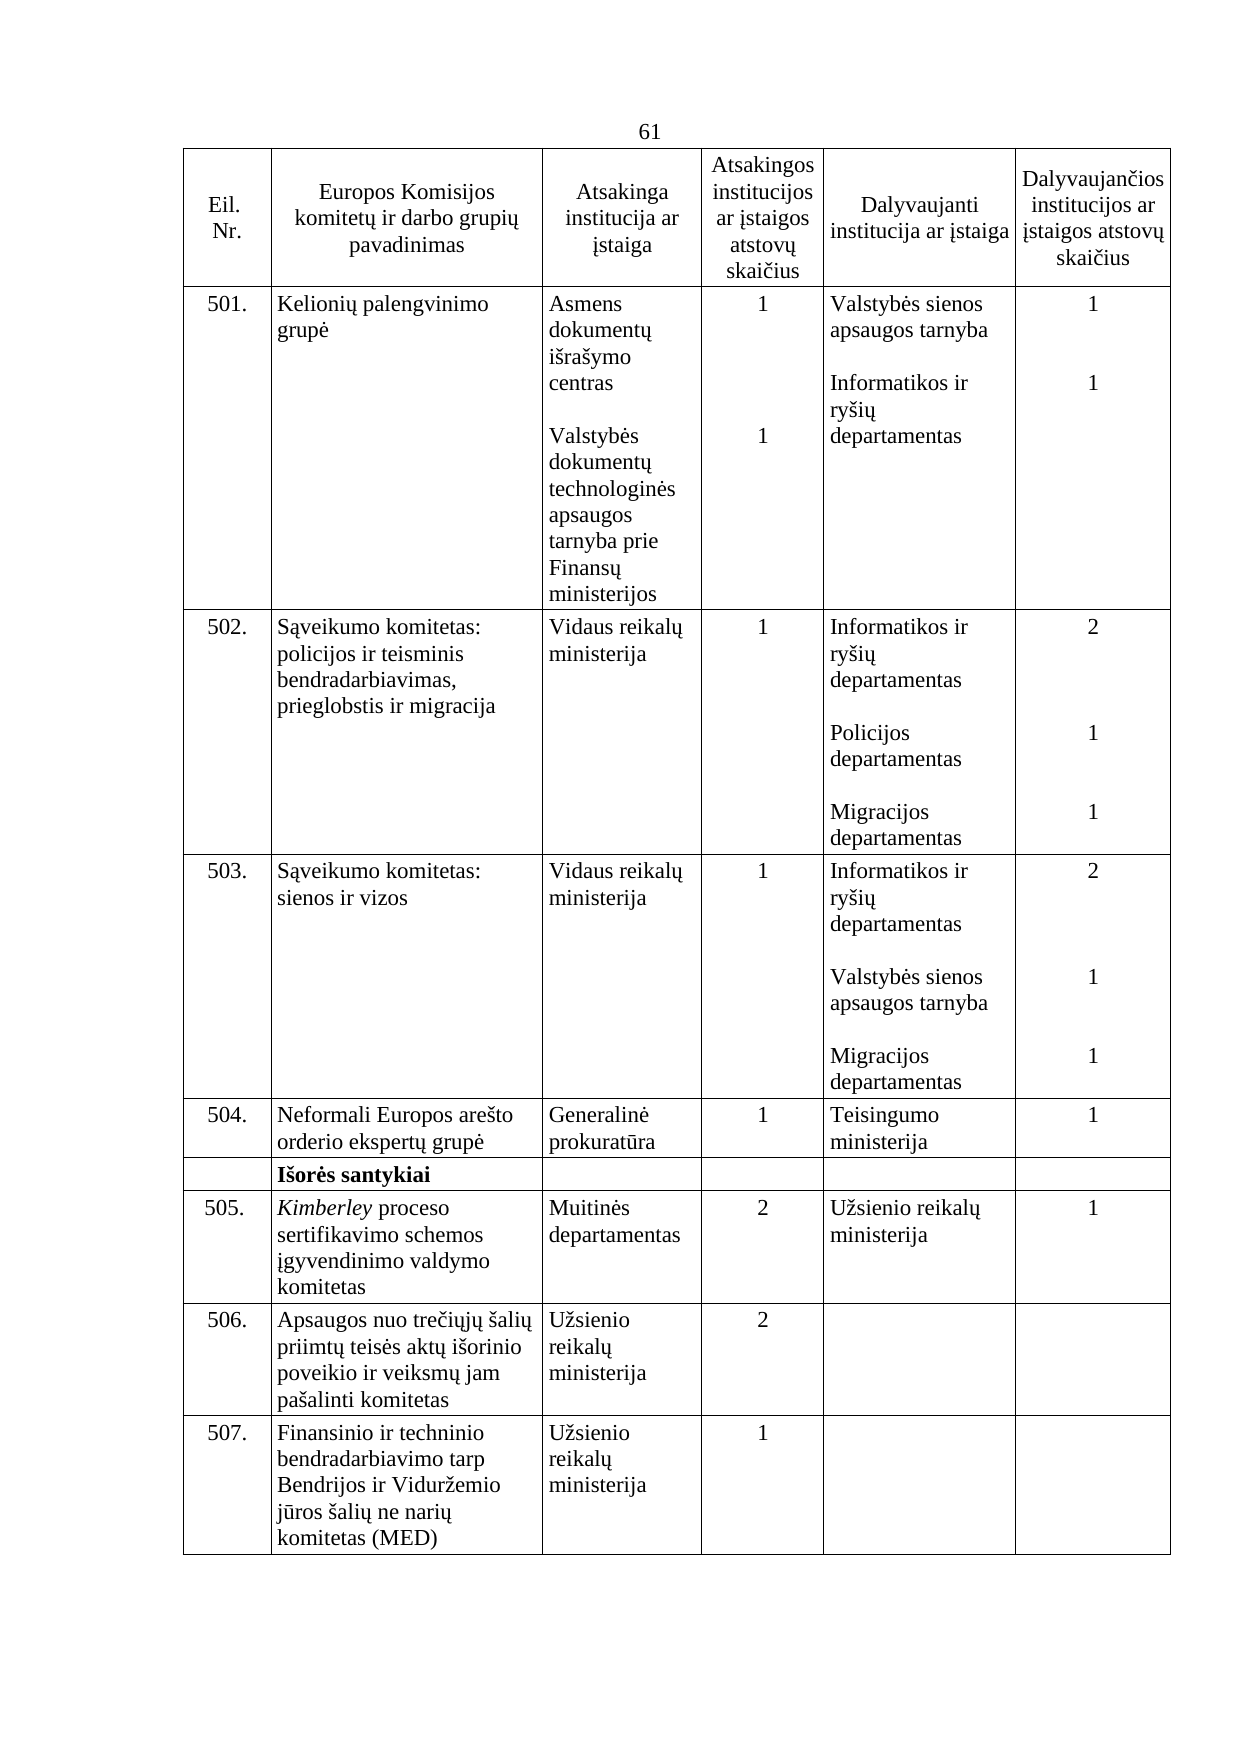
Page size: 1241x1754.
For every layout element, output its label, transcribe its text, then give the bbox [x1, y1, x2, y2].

table_cell 504. [184, 1099, 271, 1157]
table_cell Teisingumo ministerija [824, 1099, 1015, 1157]
table_cell 1 [702, 610, 823, 853]
table_cell Išorės santykiai [272, 1158, 542, 1190]
table_cell Kelionių palengvinimo grupė [272, 287, 542, 609]
table_cell Sąveikumo komitetas: sienos ir vizos [272, 855, 542, 1097]
table_cell Kimberley proceso sertifikavimo schemos įgyvendinimo valdymo komitetas [272, 1191, 542, 1303]
table_cell Valstybės sienos apsaugos tarnyba Informatikos ir ryšių departamentas [824, 287, 1015, 609]
table_cell 503. [184, 855, 271, 1097]
table_header Atsakingos institucijos ar įstaigos atstovų skaičius [702, 149, 823, 286]
table_cell Informatikos ir ryšių departamentas Policijos departamentas Migracijos departamentas [824, 610, 1015, 853]
table_header Eil. Nr. [184, 149, 271, 286]
table_cell 2 [702, 1191, 823, 1303]
table_cell 1 [1016, 1191, 1170, 1303]
table_cell 1 1 [702, 287, 823, 609]
table_cell 502. [184, 610, 271, 853]
table_cell [702, 1158, 823, 1190]
table_cell [184, 1158, 271, 1190]
table_cell 506. [184, 1304, 271, 1415]
table_cell Apsaugos nuo trečiųjų šalių priimtų teisės aktų išorinio poveikio ir veiksmų jam pašalinti komitetas [272, 1304, 542, 1415]
table_cell Vidaus reikalų ministerija [543, 855, 701, 1097]
table_cell 1 1 [1016, 287, 1170, 609]
table_cell 2 [702, 1304, 823, 1415]
table_cell Vidaus reikalų ministerija [543, 610, 701, 853]
table_cell [1016, 1416, 1170, 1553]
table_cell 1 [702, 1416, 823, 1553]
table_cell Informatikos ir ryšių departamentas Valstybės sienos apsaugos tarnyba Migracijos departamentas [824, 855, 1015, 1097]
table_cell [824, 1416, 1015, 1553]
table_cell Užsienio reikalų ministerija [824, 1191, 1015, 1303]
table_cell [1016, 1158, 1170, 1190]
table_header Europos Komisijos komitetų ir darbo grupių pavadinimas [272, 149, 542, 286]
table_cell 505. [184, 1191, 271, 1303]
table_cell Finansinio ir techninio bendradarbiavimo tarp Bendrijos ir Viduržemio jūros šalių ne narių komitetas (MED) [272, 1416, 542, 1553]
table_header Dalyvaujančios institucijos ar įstaigos atstovų skaičius [1016, 149, 1170, 286]
table_cell 507. [184, 1416, 271, 1553]
table_header Dalyvaujanti institucija ar įstaiga [824, 149, 1015, 286]
table_cell Užsienio reikalų ministerija [543, 1304, 701, 1415]
table_cell [1016, 1304, 1170, 1415]
table_cell Generalinė prokuratūra [543, 1099, 701, 1157]
table_cell Muitinės departamentas [543, 1191, 701, 1303]
table_cell 1 [702, 1099, 823, 1157]
table_cell 2 1 1 [1016, 610, 1170, 853]
table_cell Neformali Europos arešto orderio ekspertų grupė [272, 1099, 542, 1157]
table_cell 1 [702, 855, 823, 1097]
table_header Atsakinga institucija ar įstaiga [543, 149, 701, 286]
table_cell [824, 1158, 1015, 1190]
table_cell 1 [1016, 1099, 1170, 1157]
table_cell Užsienio reikalų ministerija [543, 1416, 701, 1553]
table_cell [543, 1158, 701, 1190]
table_cell 501. [184, 287, 271, 609]
table_cell [824, 1304, 1015, 1415]
table_cell Sąveikumo komitetas: policijos ir teisminis bendradarbiavimas, prieglobstis ir migracija [272, 610, 542, 853]
table_cell Asmens dokumentų išrašymo centras Valstybės dokumentų technologinės apsaugos tarnyba prie Finansų ministerijos [543, 287, 701, 609]
table_cell 2 1 1 [1016, 855, 1170, 1097]
